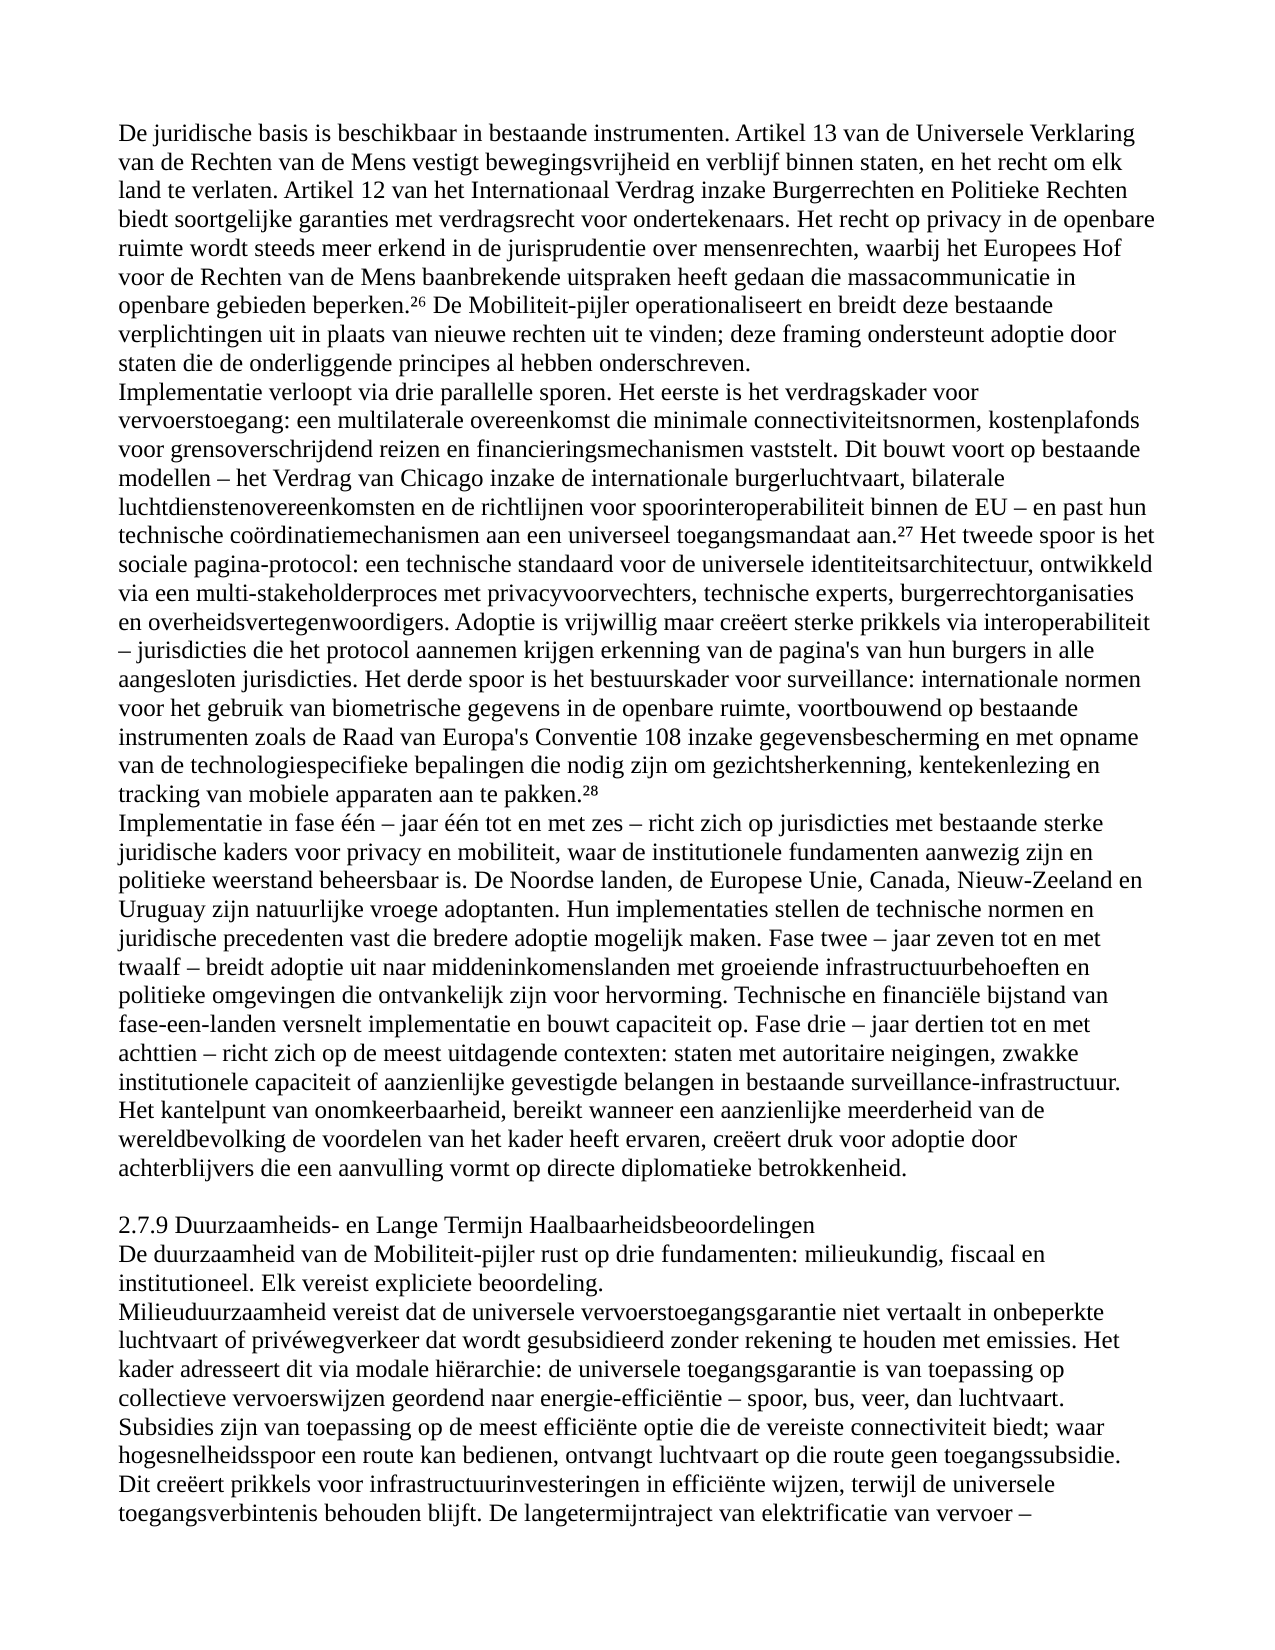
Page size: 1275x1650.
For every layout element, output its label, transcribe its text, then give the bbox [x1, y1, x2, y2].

text Milieuduurzaamheid vereist dat de universele vervoerstoegangsgarantie niet vertaalt in onbeperkte luchtvaart of privéwegverkeer dat wordt gesubsidieerd zonder rekening te houden met emissies. Het kader adresseert dit via modale hiërarchie: de universele toegangsgarantie is van toepassing op collectieve vervoerswijzen geordend naar energie-efficiëntie – spoor, bus, veer, dan luchtvaart. Subsidies zijn van toepassing op de meest efficiënte optie die de vereiste connectiviteit biedt; waar hogesnelheidsspoor een route kan bedienen, ontvangt luchtvaart op die route geen toegangssubsidie. Dit creëert prikkels voor infrastructuurinvesteringen in efficiënte wijzen, terwijl de universele toegangsverbintenis behouden blijft. De langetermijntraject van elektrificatie van vervoer – [118, 1297, 1157, 1527]
text De juridische basis is beschikbaar in bestaande instrumenten. Artikel 13 van de Universele Verklaring van de Rechten van de Mens vestigt bewegingsvrijheid en verblijf binnen staten, en het recht om elk land te verlaten. Artikel 12 van het Internationaal Verdrag inzake Burgerrechten en Politieke Rechten biedt soortgelijke garanties met verdragsrecht voor ondertekenaars. Het recht op privacy in de openbare ruimte wordt steeds meer erkend in de jurisprudentie over mensenrechten, waarbij het Europees Hof voor de Rechten van de Mens baanbrekende uitspraken heeft gedaan die massacommunicatie in openbare gebieden beperken.²⁶ De Mobiliteit-pijler operationaliseert en breidt deze bestaande verplichtingen uit in plaats van nieuwe rechten uit te vinden; deze framing ondersteunt adoptie door staten die de onderliggende principes al hebben onderschreven. [118, 118, 1157, 377]
text De duurzaamheid van de Mobiliteit-pijler rust op drie fundamenten: milieukundig, fiscaal en institutioneel. Elk vereist expliciete beoordeling. [118, 1239, 1157, 1297]
text 2.7.9 Duurzaamheids- en Lange Termijn Haalbaarheidsbeoordelingen [118, 1211, 1157, 1239]
text Implementatie verloopt via drie parallelle sporen. Het eerste is het verdragskader voor vervoerstoegang: een multilaterale overeenkomst die minimale connectiviteitsnormen, kostenplafonds voor grensoverschrijdend reizen en financieringsmechanismen vaststelt. Dit bouwt voort op bestaande modellen – het Verdrag van Chicago inzake de internationale burgerluchtvaart, bilaterale luchtdienstenovereenkomsten en de richtlijnen voor spoorinteroperabiliteit binnen de EU – en past hun technische coördinatiemechanismen aan een universeel toegangsmandaat aan.²⁷ Het tweede spoor is het sociale pagina-protocol: een technische standaard voor de universele identiteitsarchitectuur, ontwikkeld via een multi-stakeholderproces met privacyvoorvechters, technische experts, burgerrechtorganisaties en overheidsvertegenwoordigers. Adoptie is vrijwillig maar creëert sterke prikkels via interoperabiliteit – jurisdicties die het protocol aannemen krijgen erkenning van de pagina's van hun burgers in alle aangesloten jurisdicties. Het derde spoor is het bestuurskader voor surveillance: internationale normen voor het gebruik van biometrische gegevens in de openbare ruimte, voortbouwend op bestaande instrumenten zoals de Raad van Europa's Conventie 108 inzake gegevensbescherming en met opname van de technologiespecifieke bepalingen die nodig zijn om gezichtsherkenning, kentekenlezing en tracking van mobiele apparaten aan te pakken.²⁸ [118, 377, 1157, 808]
text Implementatie in fase één – jaar één tot en met zes – richt zich op jurisdicties met bestaande sterke juridische kaders voor privacy en mobiliteit, waar de institutionele fundamenten aanwezig zijn en politieke weerstand beheersbaar is. De Noordse landen, de Europese Unie, Canada, Nieuw-Zeeland en Uruguay zijn natuurlijke vroege adoptanten. Hun implementaties stellen de technische normen en juridische precedenten vast die bredere adoptie mogelijk maken. Fase twee – jaar zeven tot en met twaalf – breidt adoptie uit naar middeninkomenslanden met groeiende infrastructuurbehoeften en politieke omgevingen die ontvankelijk zijn voor hervorming. Technische en financiële bijstand van fase-een-landen versnelt implementatie en bouwt capaciteit op. Fase drie – jaar dertien tot en met achttien – richt zich op de meest uitdagende contexten: staten met autoritaire neigingen, zwakke institutionele capaciteit of aanzienlijke gevestigde belangen in bestaande surveillance-infrastructuur. Het kantelpunt van onomkeerbaarheid, bereikt wanneer een aanzienlijke meerderheid van de wereldbevolking de voordelen van het kader heeft ervaren, creëert druk voor adoptie door achterblijvers die een aanvulling vormt op directe diplomatieke betrokkenheid. [118, 808, 1157, 1182]
